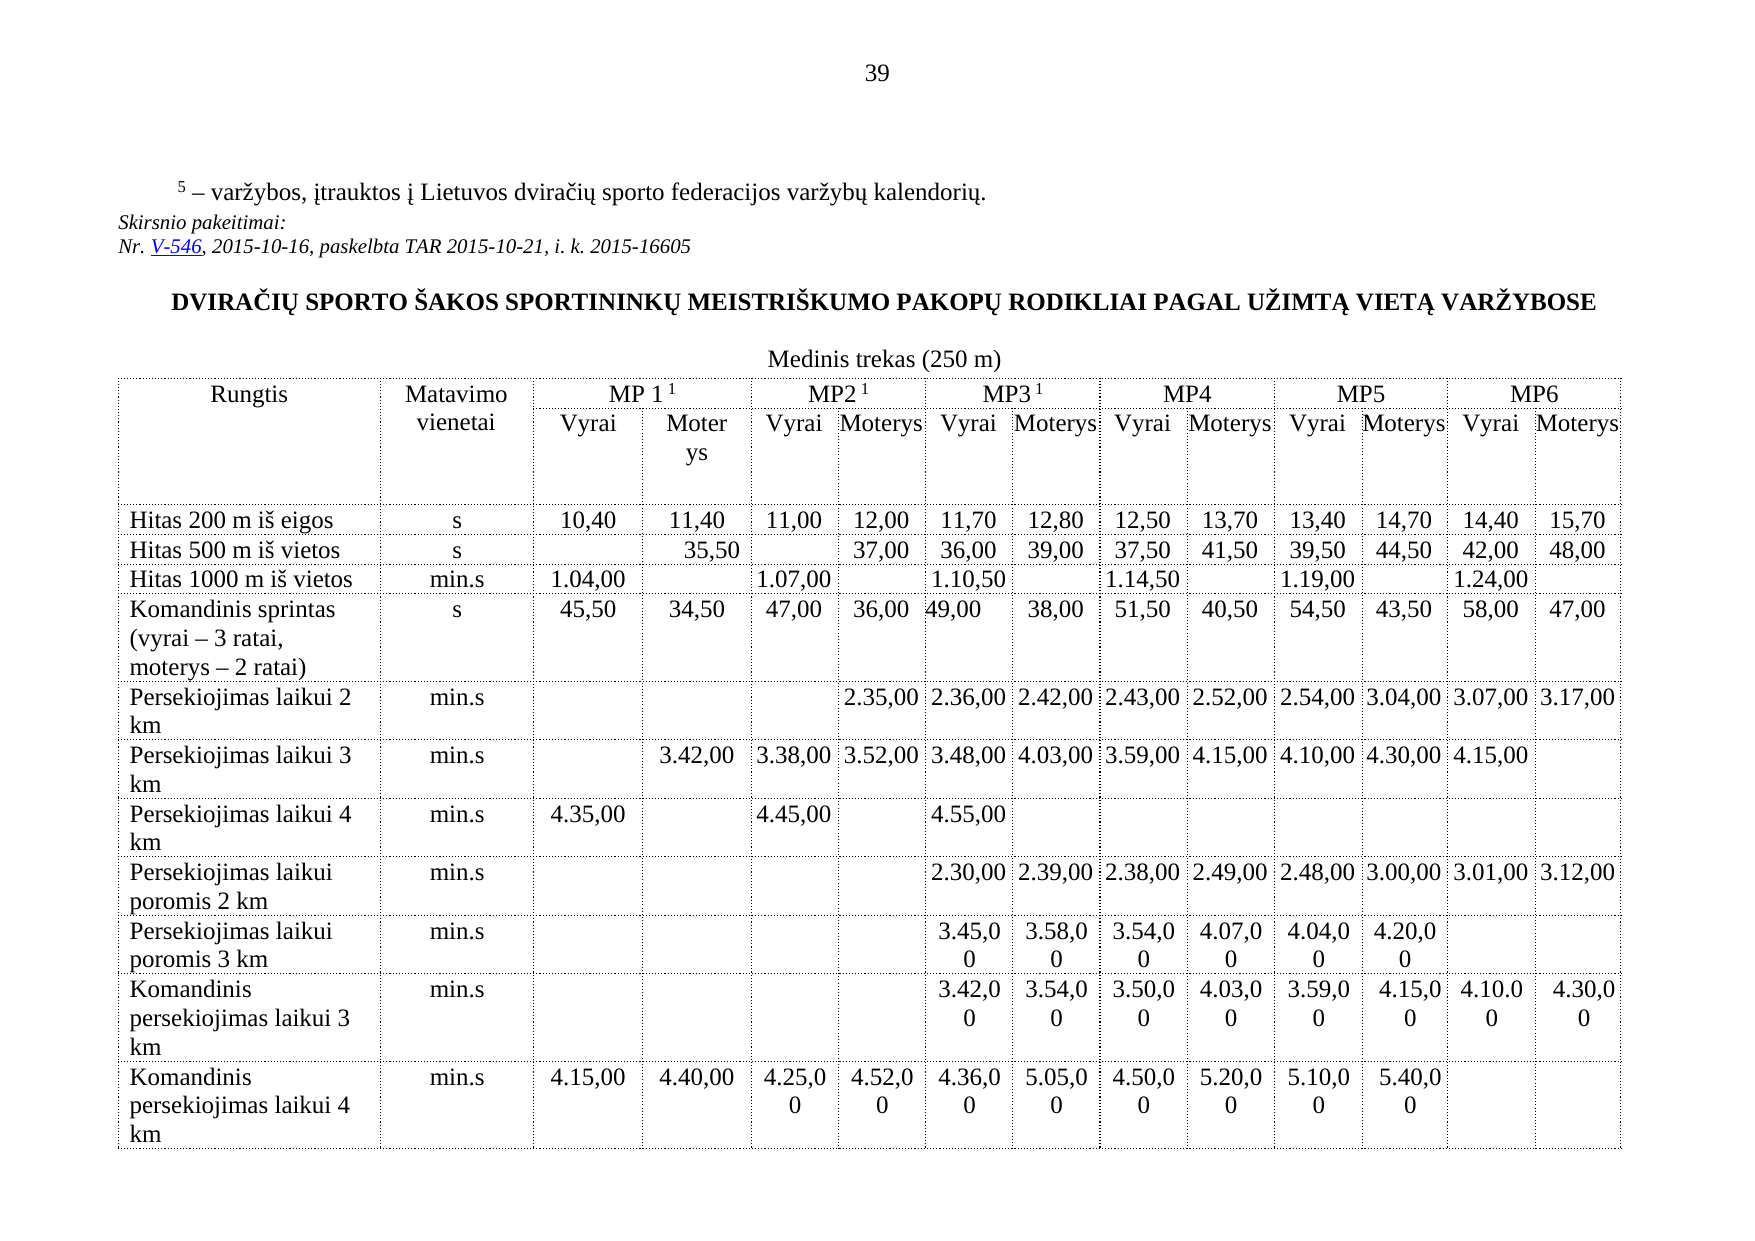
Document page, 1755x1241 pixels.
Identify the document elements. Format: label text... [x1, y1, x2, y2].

table_cell 2.30,00 [926, 856, 1013, 915]
table_cell 4.52,00 [839, 1061, 926, 1148]
table_cell [839, 856, 926, 915]
table_cell 2.48,00 [1275, 856, 1362, 915]
table_cell [839, 564, 926, 593]
table_cell Vyrai [751, 408, 838, 504]
table_cell 4.15,00 [1187, 739, 1274, 798]
table_cell 3.48,00 [926, 739, 1013, 798]
table_cell 3.42,00 [642, 739, 751, 798]
table_cell 4.15,00 [534, 1061, 642, 1148]
table_cell 39,50 [1275, 534, 1362, 563]
table_header MP2 1 [751, 378, 926, 407]
table_cell 48,00 [1536, 534, 1621, 563]
table_cell Vyrai [926, 408, 1013, 504]
table_cell 36,00 [926, 534, 1013, 563]
table_cell 37,00 [839, 534, 926, 563]
table_cell 13,70 [1187, 504, 1274, 534]
table_cell Hitas 500 m iš vietos [118, 534, 380, 563]
table_cell 11,70 [926, 504, 1013, 534]
table_cell 2.43,00 [1100, 681, 1187, 739]
table_cell [642, 681, 751, 739]
table_cell 34,50 [642, 593, 751, 681]
table_cell 2.36,00 [926, 681, 1013, 739]
table_cell s [380, 534, 534, 563]
table_cell 4.35,00 [534, 798, 642, 856]
table_cell [1100, 798, 1187, 856]
table_cell [534, 739, 642, 798]
table_cell 4.10,00 [1275, 739, 1362, 798]
table_cell [1536, 915, 1621, 973]
table_cell Persekiojimas laikui 2 km [118, 681, 380, 739]
table_cell Moterys [642, 408, 751, 504]
table_cell 5.10,00 [1275, 1061, 1362, 1148]
table_cell 39,00 [1013, 534, 1100, 563]
table_cell 36,00 [839, 593, 926, 681]
table_cell [1536, 564, 1621, 593]
table_cell [839, 915, 926, 973]
table_cell 4.36,00 [926, 1061, 1013, 1148]
table_cell 4.10.00 [1447, 973, 1536, 1061]
table_cell s [380, 593, 534, 681]
table_cell 4.04,00 [1275, 915, 1362, 973]
table_cell 3.54,00 [1013, 973, 1100, 1061]
table_cell [534, 856, 642, 915]
table_cell 35,50 [642, 534, 751, 563]
table_cell 3.12,00 [1536, 856, 1621, 915]
table_cell 5.20,00 [1187, 1061, 1274, 1148]
table_cell 2.35,00 [839, 681, 926, 739]
table_cell Komandinis persekiojimas laikui 3 km [118, 973, 380, 1061]
table_cell 42,00 [1447, 534, 1536, 563]
table_cell 3.01,00 [1447, 856, 1536, 915]
table_cell [839, 798, 926, 856]
table_cell [642, 973, 751, 1061]
table_cell s [380, 504, 534, 534]
table_cell [642, 856, 751, 915]
table_cell Moterys [1536, 408, 1621, 504]
table_header MP3 1 [926, 378, 1100, 407]
table_cell 4.03,00 [1187, 973, 1274, 1061]
table_cell 14,40 [1447, 504, 1536, 534]
table_header MP5 [1275, 378, 1447, 407]
table_cell 51,50 [1100, 593, 1187, 681]
table_cell [751, 534, 838, 563]
table_header MP4 [1100, 378, 1274, 407]
table_cell 4.30,00 [1536, 973, 1621, 1061]
table_cell [642, 564, 751, 593]
table_cell 12,00 [839, 504, 926, 534]
table_cell 3.54,00 [1100, 915, 1187, 973]
table_cell 4.55,00 [926, 798, 1013, 856]
table_cell 11,40 [642, 504, 751, 534]
table_cell Vyrai [1100, 408, 1187, 504]
table_header Matavimo vienetai [380, 378, 534, 504]
table_cell 3.52,00 [839, 739, 926, 798]
table_cell [1013, 564, 1100, 593]
table_cell 5.40,00 [1362, 1061, 1447, 1148]
table_cell 15,70 [1536, 504, 1621, 534]
table_cell [1362, 564, 1447, 593]
table_cell min.s [380, 973, 534, 1061]
table_cell 1.14,50 [1100, 564, 1187, 593]
table_cell [751, 973, 838, 1061]
table_cell 3.17,00 [1536, 681, 1621, 739]
table_cell Hitas 200 m iš eigos [118, 504, 380, 534]
table_cell 3.50,00 [1100, 973, 1187, 1061]
table_cell 3.42,00 [926, 973, 1013, 1061]
table_header Rungtis [118, 378, 380, 504]
table_cell 12,50 [1100, 504, 1187, 534]
text Skirsnio pakeitimai: [118, 210, 1636, 234]
table_cell 1.19,00 [1275, 564, 1362, 593]
table_cell min.s [380, 1061, 534, 1148]
table_cell 1.24,00 [1447, 564, 1536, 593]
table_cell [534, 681, 642, 739]
table_cell [534, 915, 642, 973]
table_cell 4.25,00 [751, 1061, 838, 1148]
table_cell 38,00 [1013, 593, 1100, 681]
table_cell 54,50 [1275, 593, 1362, 681]
table_cell Vyrai [534, 408, 642, 504]
table_cell min.s [380, 856, 534, 915]
table_cell [534, 973, 642, 1061]
table_cell Vyrai [1275, 408, 1362, 504]
text Nr. V-546, 2015-10-16, paskelbta TAR 2015-10-21, i. k. 2015-16605 [118, 234, 1636, 258]
table_header MP 1 1 [534, 378, 751, 407]
table_cell 2.42,00 [1013, 681, 1100, 739]
table_cell 45,50 [534, 593, 642, 681]
table_cell [1447, 798, 1536, 856]
table_cell 47,00 [1536, 593, 1621, 681]
table_cell [1187, 564, 1274, 593]
table_cell 4.20,00 [1362, 915, 1447, 973]
table_cell 3.58,00 [1013, 915, 1100, 973]
table_cell 4.30,00 [1362, 739, 1447, 798]
text Medinis trekas (250 m) [118, 344, 1651, 373]
table_cell Vyrai [1447, 408, 1536, 504]
table_cell 58,00 [1447, 593, 1536, 681]
table_cell 49,00 [926, 593, 1013, 681]
table_cell [1187, 798, 1274, 856]
table_cell Hitas 1000 m iš vietos [118, 564, 380, 593]
table_cell [1536, 1061, 1621, 1148]
table_cell 2.49,00 [1187, 856, 1274, 915]
text 5 – varžybos, įtrauktos į Lietuvos dviračių sporto federacijos varžybų kalendorių. [177, 177, 1636, 206]
table_cell 3.59,00 [1275, 973, 1362, 1061]
table_cell 2.38,00 [1100, 856, 1187, 915]
table_cell [1013, 798, 1100, 856]
table_cell 5.05,00 [1013, 1061, 1100, 1148]
table_cell 4.15,00 [1447, 739, 1536, 798]
table_cell 12,80 [1013, 504, 1100, 534]
table_cell 37,50 [1100, 534, 1187, 563]
table_cell min.s [380, 798, 534, 856]
table_cell [839, 973, 926, 1061]
table_cell 3.38,00 [751, 739, 838, 798]
table_cell Komandinis persekiojimas laikui 4 km [118, 1061, 380, 1148]
table_cell 4.45,00 [751, 798, 838, 856]
table_cell [534, 534, 642, 563]
table_cell Persekiojimas laikui poromis 2 km [118, 856, 380, 915]
table_cell [751, 681, 838, 739]
table_cell 3.00,00 [1362, 856, 1447, 915]
table_cell 47,00 [751, 593, 838, 681]
table_cell [1536, 798, 1621, 856]
table_cell 1.07,00 [751, 564, 838, 593]
table_cell [751, 856, 838, 915]
table_cell min.s [380, 739, 534, 798]
table_cell min.s [380, 681, 534, 739]
table_cell [1362, 798, 1447, 856]
table_cell [1536, 739, 1621, 798]
table_cell 41,50 [1187, 534, 1274, 563]
table_cell [1275, 798, 1362, 856]
table_cell Persekiojimas laikui 3 km [118, 739, 380, 798]
table_cell [1447, 915, 1536, 973]
table_cell 40,50 [1187, 593, 1274, 681]
table_cell Moterys [1013, 408, 1100, 504]
text DVIRAČIŲ SPORTO ŠAKOS SPORTININKŲ MEISTRIŠKUMO PAKOPŲ RODIKLIAI PAGAL UŽIMTĄ VIETĄ VARŽYBOSE [118, 287, 1651, 316]
table_cell 4.50,00 [1100, 1061, 1187, 1148]
table_cell 11,00 [751, 504, 838, 534]
table_cell 10,40 [534, 504, 642, 534]
table_cell 4.15,00 [1362, 973, 1447, 1061]
table_cell 3.04,00 [1362, 681, 1447, 739]
table_cell 2.54,00 [1275, 681, 1362, 739]
table_cell min.s [380, 915, 534, 973]
table_cell min.s [380, 564, 534, 593]
table_cell [751, 915, 838, 973]
table_cell 2.39,00 [1013, 856, 1100, 915]
table_cell 3.45,00 [926, 915, 1013, 973]
table_cell 4.40,00 [642, 1061, 751, 1148]
table_header MP6 [1447, 378, 1621, 407]
table_cell Moterys [1187, 408, 1274, 504]
table_cell 4.07,00 [1187, 915, 1274, 973]
table_cell [1447, 1061, 1536, 1148]
table_cell 13,40 [1275, 504, 1362, 534]
table_cell 44,50 [1362, 534, 1447, 563]
table_cell 43,50 [1362, 593, 1447, 681]
table_cell Persekiojimas laikui poromis 3 km [118, 915, 380, 973]
table_cell Moterys [1362, 408, 1447, 504]
table_cell Moterys [839, 408, 926, 504]
table_cell [642, 798, 751, 856]
table_cell 4.03,00 [1013, 739, 1100, 798]
table_cell 1.04,00 [534, 564, 642, 593]
table_cell 14,70 [1362, 504, 1447, 534]
table_cell Komandinis sprintas (vyrai – 3 ratai, moterys – 2 ratai) [118, 593, 380, 681]
table_cell 1.10,50 [926, 564, 1013, 593]
table_cell Persekiojimas laikui 4 km [118, 798, 380, 856]
table_cell 2.52,00 [1187, 681, 1274, 739]
table_cell 3.07,00 [1447, 681, 1536, 739]
table_cell [642, 915, 751, 973]
table_cell 3.59,00 [1100, 739, 1187, 798]
